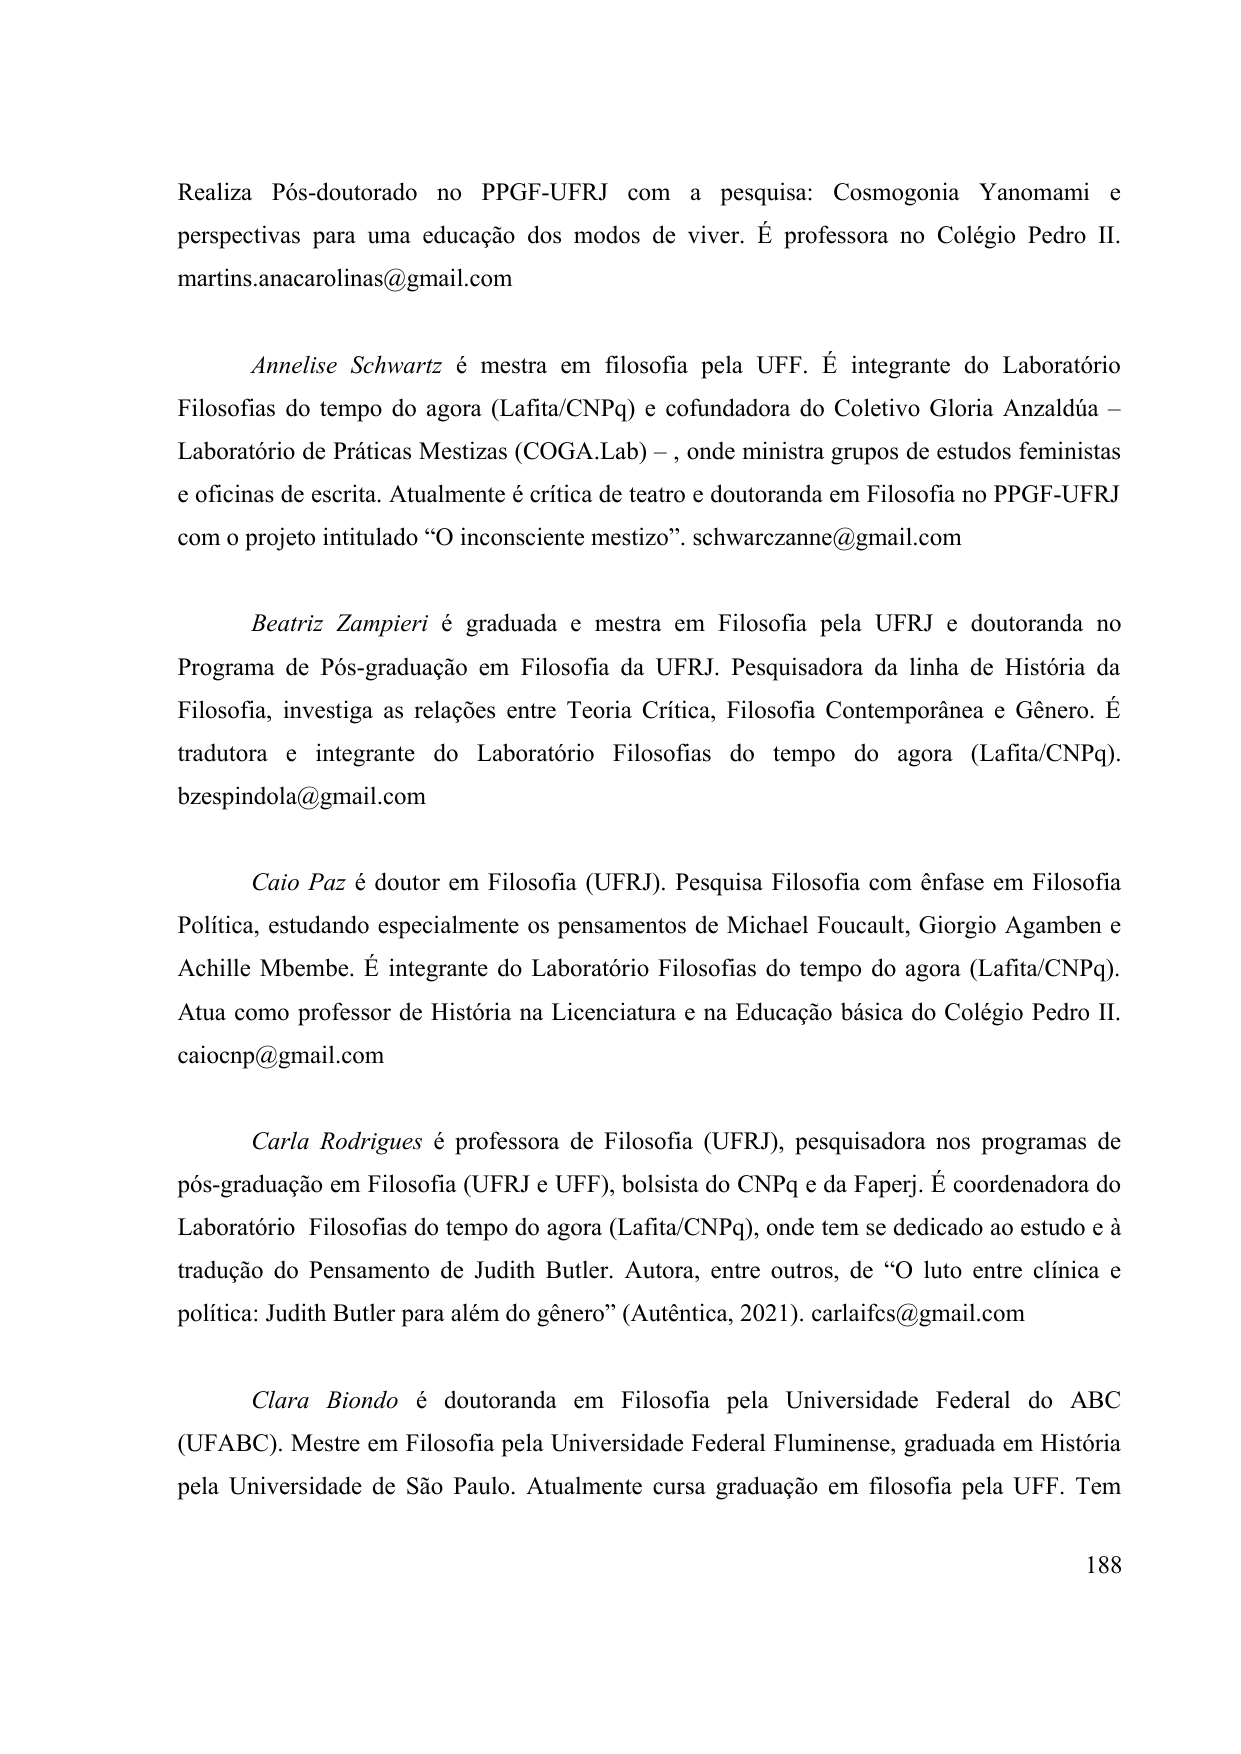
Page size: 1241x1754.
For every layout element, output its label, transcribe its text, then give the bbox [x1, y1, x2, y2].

text Annelise Schwartz é mestra em filosofia pela UFF. É integrante do Laboratório Filosofias do tempo do agora (Lafita/CNPq) e cofundadora do Coletivo Gloria Anzaldúa – Laboratório de Práticas Mestizas (COGA.Lab) – , onde ministra grupos de estudos feministas e oficinas de escrita. Atualmente é crítica de teatro e doutoranda em Filosofia no PPGF-UFRJ com o projeto intitulado “O inconsciente mestizo”. schwarczanne@gmail.com [177, 350, 1122, 551]
text Carla Rodrigues é professora de Filosofia (UFRJ), pesquisadora nos programas de pós-graduação em Filosofia (UFRJ e UFF), bolsista do CNPq e da Faperj. É coordenadora do Laboratório Filosofias do tempo do agora (Lafita/CNPq), onde tem se dedicado ao estudo e à tradução do Pensamento de Judith Butler. Autora, entre outros, de “O luto entre clínica e política: Judith Butler para além do gênero” (Autêntica, 2021). carlaifcs@gmail.com [177, 1126, 1122, 1327]
text Beatriz Zampieri é graduada e mestra em Filosofia pela UFRJ e doutoranda no Programa de Pós-graduação em Filosofia da UFRJ. Pesquisadora da linha de História da Filosofia, investiga as relações entre Teoria Crítica, Filosofia Contemporânea e Gênero. É tradutora e integrante do Laboratório Filosofias do tempo do agora (Lafita/CNPq). bzespindola@gmail.com [177, 608, 1122, 810]
text Clara Biondo é doutoranda em Filosofia pela Universidade Federal do ABC (UFABC). Mestre em Filosofia pela Universidade Federal Fluminense, graduada em História pela Universidade de São Paulo. Atualmente cursa graduação em filosofia pela UFF. Tem [177, 1385, 1122, 1500]
text Caio Paz é doutor em Filosofia (UFRJ). Pesquisa Filosofia com ênfase em Filosofia Política, estudando especialmente os pensamentos de Michael Foucault, Giorgio Agamben e Achille Mbembe. É integrante do Laboratório Filosofias do tempo do agora (Lafita/CNPq). Atua como professor de História na Licenciatura e na Educação básica do Colégio Pedro II. caiocnp@gmail.com [177, 867, 1122, 1068]
text Realiza Pós-doutorado no PPGF-UFRJ com a pesquisa: Cosmogonia Yanomami e perspectivas para uma educação dos modos de viver. É professora no Colégio Pedro II. martins.anacarolinas@gmail.com [177, 177, 1122, 292]
